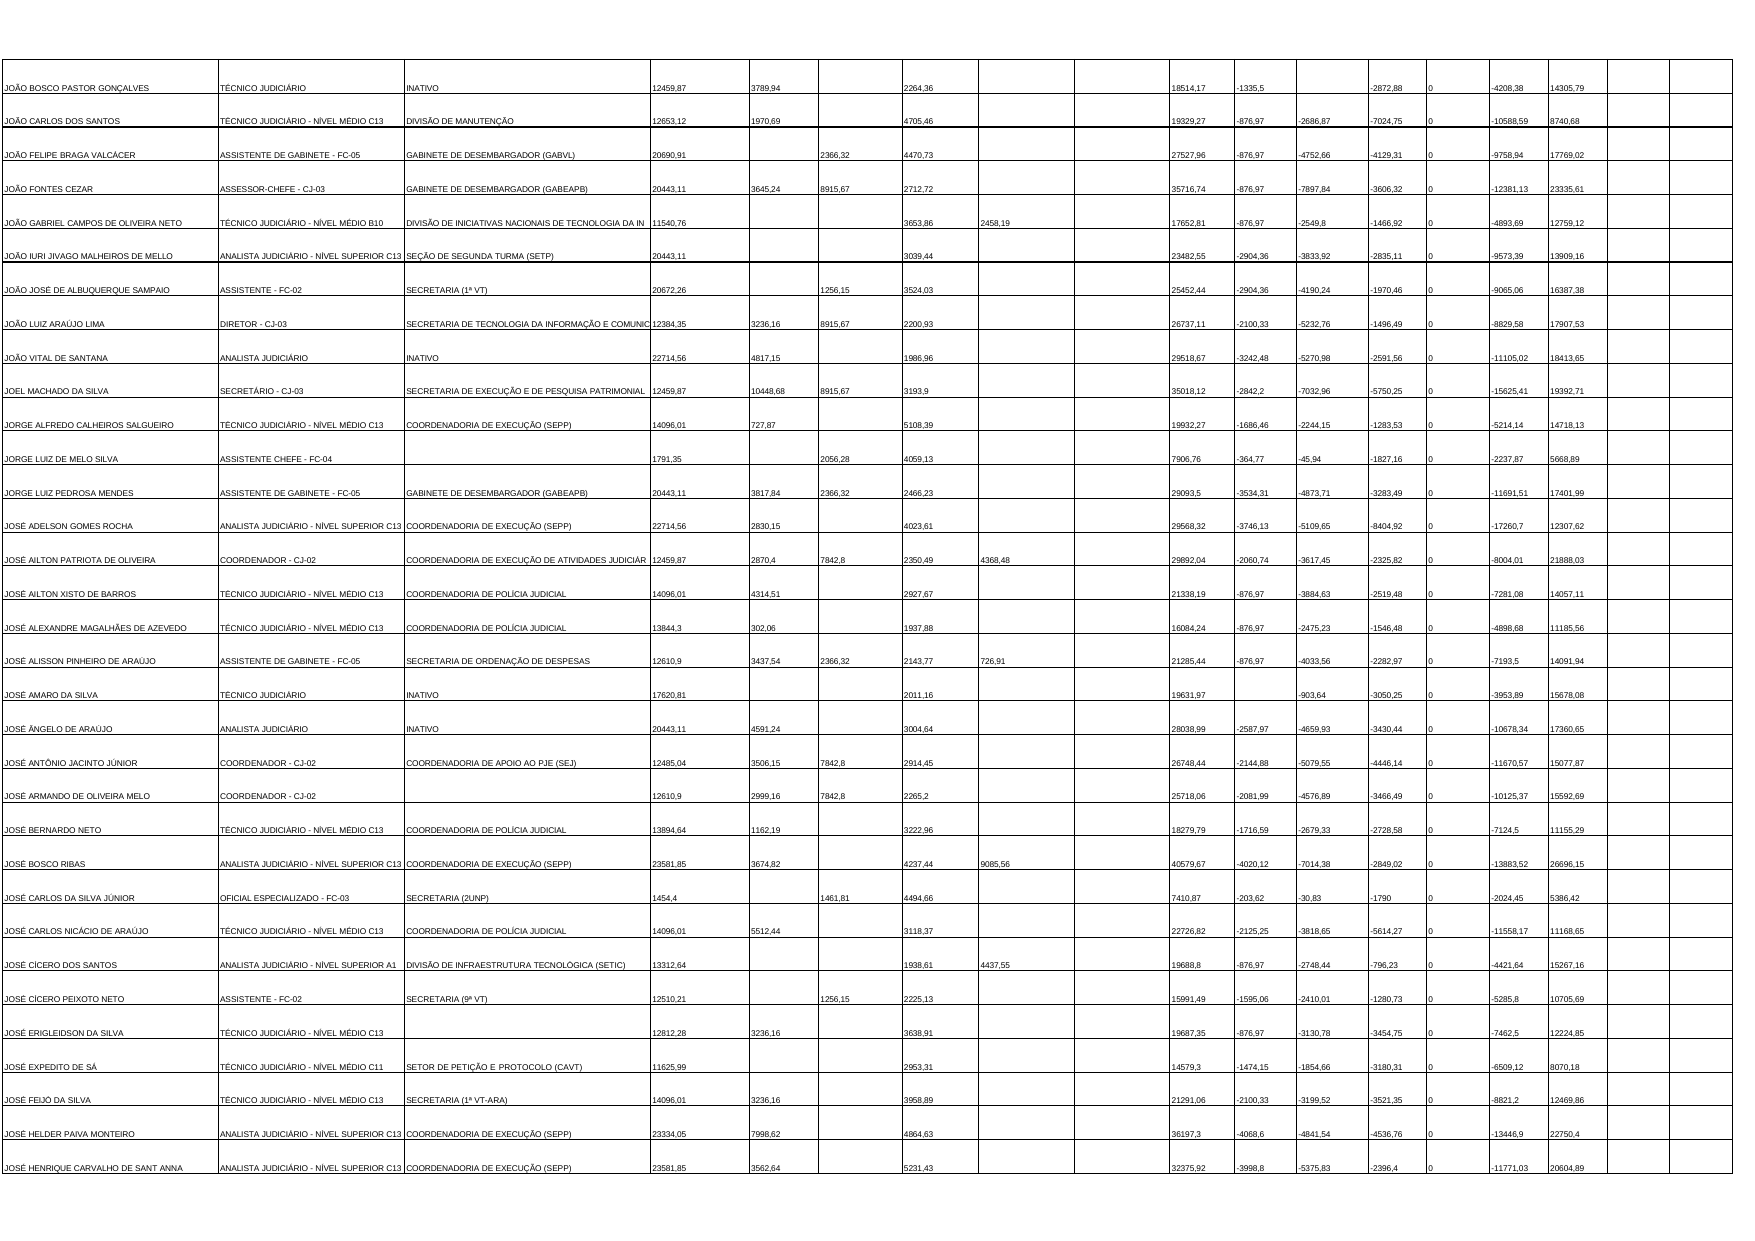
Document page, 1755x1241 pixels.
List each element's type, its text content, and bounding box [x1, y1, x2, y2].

table_cell -876,97 [1235, 161, 1296, 194]
table_cell 11168,65 [1549, 904, 1607, 937]
table_cell -1716,59 [1235, 803, 1296, 835]
table_cell [819, 1005, 902, 1038]
table_cell [979, 128, 1074, 160]
table_cell 17360,65 [1549, 701, 1607, 734]
table_cell [979, 330, 1074, 363]
table_cell -5109,65 [1297, 499, 1368, 532]
table_cell -4873,71 [1297, 465, 1368, 498]
table_cell 7842,8 [819, 769, 902, 802]
table_cell -4536,76 [1369, 1106, 1426, 1139]
table_cell 3004,64 [903, 701, 978, 734]
table_cell [1608, 1073, 1669, 1105]
table_cell [1670, 431, 1732, 464]
table_cell -4752,66 [1297, 128, 1368, 160]
table_cell -4576,89 [1297, 769, 1368, 802]
table_header 2264,36 [903, 60, 978, 93]
table_cell -2081,99 [1235, 769, 1296, 802]
table_cell [1608, 971, 1669, 1004]
table_cell [1075, 499, 1169, 532]
table_cell -2686,87 [1297, 94, 1368, 126]
table_cell 2830,15 [750, 499, 818, 532]
table_cell -13446,9 [1490, 1106, 1548, 1139]
table_header 12459,87 [651, 60, 749, 93]
table_cell 17769,02 [1549, 128, 1607, 160]
table_cell 12307,62 [1549, 499, 1607, 532]
table_cell COORDENADORIA DE POLÍCIA JUDICIAL [405, 600, 650, 633]
table_cell 0 [1427, 971, 1489, 1004]
table_cell [1075, 600, 1169, 633]
table_cell 3193,9 [903, 364, 978, 397]
table_cell -3050,25 [1369, 668, 1426, 700]
table_cell 4023,61 [903, 499, 978, 532]
table_cell [1608, 836, 1669, 869]
table_cell -9758,94 [1490, 128, 1548, 160]
table_cell [1075, 803, 1169, 835]
table_cell 7410,87 [1170, 870, 1234, 903]
table_cell SECRETÁRIO - CJ-03 [219, 364, 404, 397]
table_cell -7897,84 [1297, 161, 1368, 194]
table_cell [1670, 263, 1732, 295]
table_cell 23482,55 [1170, 229, 1234, 261]
table_cell 10705,69 [1549, 971, 1607, 1004]
table_cell -4841,54 [1297, 1106, 1368, 1139]
table_cell 3524,03 [903, 263, 978, 295]
table_header INATIVO [405, 60, 650, 93]
table_cell 0 [1427, 1106, 1489, 1139]
table_cell ASSISTENTE DE GABINETE - FC-05 [219, 465, 404, 498]
table_cell ANALISTA JUDICIÁRIO - NÍVEL SUPERIOR C13 [219, 1106, 404, 1139]
table_cell 8740,68 [1549, 94, 1607, 126]
table_cell ASSISTENTE - FC-02 [219, 263, 404, 295]
table_cell -11558,17 [1490, 904, 1548, 937]
table_cell 0 [1427, 229, 1489, 261]
table_cell -4190,24 [1297, 263, 1368, 295]
table_cell [1075, 971, 1169, 1004]
table_cell 4314,51 [750, 566, 818, 599]
table_cell 0 [1427, 769, 1489, 802]
table_cell 12224,85 [1549, 1005, 1607, 1038]
table_cell 3039,44 [903, 229, 978, 261]
table_cell [819, 229, 902, 261]
table_cell [1670, 465, 1732, 498]
table_cell GABINETE DE DESEMBARGADOR (GABVL) [405, 128, 650, 160]
table_cell 22750,4 [1549, 1106, 1607, 1139]
table_cell 2200,93 [903, 296, 978, 329]
table_cell -5079,55 [1297, 735, 1368, 768]
table_cell 2999,16 [750, 769, 818, 802]
table_cell 21338,19 [1170, 566, 1234, 599]
table_cell [405, 1005, 650, 1038]
table_cell [1670, 836, 1732, 869]
table_cell 3236,16 [750, 1073, 818, 1105]
table_cell -3998,8 [1235, 1140, 1296, 1173]
table_cell OFICIAL ESPECIALIZADO - FC-03 [219, 870, 404, 903]
table_cell 18279,79 [1170, 803, 1234, 835]
table_cell [1608, 803, 1669, 835]
table_cell 9085,56 [979, 836, 1074, 869]
table_cell 22714,56 [651, 499, 749, 532]
table_cell 14718,13 [1549, 398, 1607, 430]
table_cell 727,87 [750, 398, 818, 430]
table_cell [750, 431, 818, 464]
table_cell -8004,01 [1490, 533, 1548, 565]
table_cell [750, 263, 818, 295]
table_cell TÉCNICO JUDICIÁRIO - NÍVEL MÉDIO C13 [219, 398, 404, 430]
table_cell JOSÉ CARLOS DA SILVA JÚNIOR [3, 870, 218, 903]
table_cell [819, 600, 902, 633]
table_cell 2458,19 [979, 195, 1074, 228]
table_cell -30,83 [1297, 870, 1368, 903]
table_cell 15991,49 [1170, 971, 1234, 1004]
table_cell 2265,2 [903, 769, 978, 802]
table_cell TÉCNICO JUDICIÁRIO - NÍVEL MÉDIO C13 [219, 600, 404, 633]
table_cell 0 [1427, 668, 1489, 700]
table_cell 1461,81 [819, 870, 902, 903]
table_cell 12610,9 [651, 634, 749, 667]
table_cell [1670, 1039, 1732, 1072]
table_cell [1075, 1005, 1169, 1038]
table_cell JOSÉ ADELSON GOMES ROCHA [3, 499, 218, 532]
table_cell 17401,99 [1549, 465, 1607, 498]
table_cell [750, 938, 818, 970]
table_cell -9065,06 [1490, 263, 1548, 295]
table_cell [979, 701, 1074, 734]
table_cell TÉCNICO JUDICIÁRIO - NÍVEL MÉDIO C13 [219, 803, 404, 835]
table_cell 13844,3 [651, 600, 749, 633]
table_cell 12759,12 [1549, 195, 1607, 228]
table_cell -2125,25 [1235, 904, 1296, 937]
table_cell [1670, 1073, 1732, 1105]
table_cell DIVISÃO DE INFRAESTRUTURA TECNOLÓGICA (SETIC) [405, 938, 650, 970]
table_cell SECRETARIA (2UNP) [405, 870, 650, 903]
table_cell [1670, 296, 1732, 329]
table_cell 18413,65 [1549, 330, 1607, 363]
table_cell 0 [1427, 803, 1489, 835]
table_cell 21285,44 [1170, 634, 1234, 667]
table_cell -2549,8 [1297, 195, 1368, 228]
table_cell [1608, 229, 1669, 261]
table_cell 2056,28 [819, 431, 902, 464]
table_cell 19392,71 [1549, 364, 1607, 397]
table_cell TÉCNICO JUDICIÁRIO - NÍVEL MÉDIO C13 [219, 566, 404, 599]
table_cell [1608, 1106, 1669, 1139]
table_cell JOSÉ CARLOS NICÁCIO DE ARAÚJO [3, 904, 218, 937]
table_cell 0 [1427, 128, 1489, 160]
table_cell 12812,28 [651, 1005, 749, 1038]
table_cell [979, 668, 1074, 700]
table_cell 0 [1427, 263, 1489, 295]
table_cell -4020,12 [1235, 836, 1296, 869]
table_cell [819, 938, 902, 970]
table_cell 1986,96 [903, 330, 978, 363]
table_cell JOÃO VITAL DE SANTANA [3, 330, 218, 363]
table_cell [1608, 195, 1669, 228]
table_cell JOSÉ ARMANDO DE OLIVEIRA MELO [3, 769, 218, 802]
table_cell 15267,16 [1549, 938, 1607, 970]
table_cell [1608, 431, 1669, 464]
table_cell [1075, 431, 1169, 464]
table_cell COORDENADORIA DE EXECUÇÃO (SEPP) [405, 1140, 650, 1173]
table_cell 15678,08 [1549, 668, 1607, 700]
table_cell [1608, 1039, 1669, 1072]
table_cell SECRETARIA (9ª VT) [405, 971, 650, 1004]
table_cell -2679,33 [1297, 803, 1368, 835]
table_cell [1075, 161, 1169, 194]
table_cell -7193,5 [1490, 634, 1548, 667]
table_cell [979, 600, 1074, 633]
table_cell -796,23 [1369, 938, 1426, 970]
table_cell 0 [1427, 1005, 1489, 1038]
table_cell 0 [1427, 735, 1489, 768]
table_header 0 [1427, 60, 1489, 93]
table_cell 8915,67 [819, 364, 902, 397]
table_cell 11155,29 [1549, 803, 1607, 835]
table_cell TÉCNICO JUDICIÁRIO - NÍVEL MÉDIO C13 [219, 1073, 404, 1105]
table_cell JOÃO LUIZ ARAÚJO LIMA [3, 296, 218, 329]
table_cell 36197,3 [1170, 1106, 1234, 1139]
table_cell [979, 263, 1074, 295]
table_cell JOSÉ ALISSON PINHEIRO DE ARAÚJO [3, 634, 218, 667]
table_cell -7281,08 [1490, 566, 1548, 599]
table_cell [819, 1140, 902, 1173]
table_cell -3430,44 [1369, 701, 1426, 734]
table_cell -2475,23 [1297, 600, 1368, 633]
table_cell 0 [1427, 938, 1489, 970]
table_cell 35716,74 [1170, 161, 1234, 194]
table_cell 2225,13 [903, 971, 978, 1004]
table_cell 16387,38 [1549, 263, 1607, 295]
table_header JOÃO BOSCO PASTOR GONÇALVES [3, 60, 218, 93]
table_cell [1608, 769, 1669, 802]
table_cell 1454,4 [651, 870, 749, 903]
table_cell GABINETE DE DESEMBARGADOR (GABEAPB) [405, 161, 650, 194]
table_cell [750, 229, 818, 261]
table_cell [1608, 701, 1669, 734]
table_cell [819, 803, 902, 835]
table_cell [1670, 566, 1732, 599]
table_cell -10678,34 [1490, 701, 1548, 734]
table_cell [1075, 701, 1169, 734]
table_cell [1670, 533, 1732, 565]
table_cell JOSÉ ALEXANDRE MAGALHÃES DE AZEVEDO [3, 600, 218, 633]
table_cell [1075, 364, 1169, 397]
table_cell [1608, 600, 1669, 633]
table_cell 19687,35 [1170, 1005, 1234, 1038]
table_cell -5270,98 [1297, 330, 1368, 363]
table_cell JOSÉ EXPEDITO DE SÁ [3, 1039, 218, 1072]
table_cell [1670, 735, 1732, 768]
table_cell 7842,8 [819, 735, 902, 768]
table_cell -2237,87 [1490, 431, 1548, 464]
table_cell [1235, 668, 1296, 700]
table_cell JOSÉ FEIJÓ DA SILVA [3, 1073, 218, 1105]
table_cell 4470,73 [903, 128, 978, 160]
table_cell [979, 803, 1074, 835]
table_cell 12459,87 [651, 533, 749, 565]
table_cell -5232,76 [1297, 296, 1368, 329]
table_cell [1608, 668, 1669, 700]
table_cell 29892,04 [1170, 533, 1234, 565]
table_cell [819, 904, 902, 937]
table_cell -11670,57 [1490, 735, 1548, 768]
table_cell ASSISTENTE DE GABINETE - FC-05 [219, 128, 404, 160]
table_cell 8915,67 [819, 161, 902, 194]
table_cell 4059,13 [903, 431, 978, 464]
table_cell [1608, 904, 1669, 937]
table_cell -9573,39 [1490, 229, 1548, 261]
table_cell ASSISTENTE - FC-02 [219, 971, 404, 1004]
table_cell [1075, 668, 1169, 700]
table_cell TÉCNICO JUDICIÁRIO - NÍVEL MÉDIO C13 [219, 904, 404, 937]
table_cell 14096,01 [651, 1073, 749, 1105]
table_cell -8404,92 [1369, 499, 1426, 532]
table_cell [1670, 1106, 1732, 1139]
table_cell [1075, 1039, 1169, 1072]
table_cell 3437,54 [750, 634, 818, 667]
table_cell ANALISTA JUDICIÁRIO - NÍVEL SUPERIOR C13 [219, 1140, 404, 1173]
table_cell 20690,91 [651, 128, 749, 160]
table_cell -8829,58 [1490, 296, 1548, 329]
table_cell [1075, 634, 1169, 667]
table_cell [1670, 600, 1732, 633]
table_cell -8821,2 [1490, 1073, 1548, 1105]
table_cell [750, 128, 818, 160]
table_cell [1608, 566, 1669, 599]
table_cell -2587,97 [1235, 701, 1296, 734]
table_cell COORDENADORIA DE POLÍCIA JUDICIAL [405, 904, 650, 937]
table_cell [750, 1039, 818, 1072]
table_cell -5750,25 [1369, 364, 1426, 397]
table_cell 2366,32 [819, 634, 902, 667]
table_cell [1670, 971, 1732, 1004]
table_cell JOSÉ AMARO DA SILVA [3, 668, 218, 700]
table_cell -3283,49 [1369, 465, 1426, 498]
table_cell 2953,31 [903, 1039, 978, 1072]
table_cell [1670, 1005, 1732, 1038]
table_cell [1075, 296, 1169, 329]
table_cell ASSESSOR-CHEFE - CJ-03 [219, 161, 404, 194]
table_cell -1546,48 [1369, 600, 1426, 633]
table_cell -1686,46 [1235, 398, 1296, 430]
table_cell [819, 701, 902, 734]
table_cell [819, 398, 902, 430]
table_cell -3953,89 [1490, 668, 1548, 700]
table_cell 21291,06 [1170, 1073, 1234, 1105]
table_cell [1670, 195, 1732, 228]
table_cell [1670, 398, 1732, 430]
table_cell 10448,68 [750, 364, 818, 397]
table_cell -1970,46 [1369, 263, 1426, 295]
table_cell 3817,84 [750, 465, 818, 498]
table_cell -2835,11 [1369, 229, 1426, 261]
table_cell 17907,53 [1549, 296, 1607, 329]
table_cell JOÃO CARLOS DOS SANTOS [3, 94, 218, 126]
table_cell TÉCNICO JUDICIÁRIO - NÍVEL MÉDIO C11 [219, 1039, 404, 1072]
table_cell 3562,64 [750, 1140, 818, 1173]
table_cell 12384,35 [651, 296, 749, 329]
table_cell [1670, 364, 1732, 397]
table_cell [819, 195, 902, 228]
table_cell SECRETARIA DE ORDENAÇÃO DE DESPESAS [405, 634, 650, 667]
table_cell [1075, 870, 1169, 903]
table_cell [1670, 803, 1732, 835]
table_cell 20443,11 [651, 161, 749, 194]
table_cell 13894,64 [651, 803, 749, 835]
table_cell 2350,49 [903, 533, 978, 565]
table_cell 0 [1427, 533, 1489, 565]
table_cell -2728,58 [1369, 803, 1426, 835]
table_cell JOSÉ CÍCERO DOS SANTOS [3, 938, 218, 970]
table_cell JOSÉ ÂNGELO DE ARAÚJO [3, 701, 218, 734]
table_cell -2024,45 [1490, 870, 1548, 903]
table_cell -1283,53 [1369, 398, 1426, 430]
table_cell -11691,51 [1490, 465, 1548, 498]
table_cell 14579,3 [1170, 1039, 1234, 1072]
table_cell 0 [1427, 296, 1489, 329]
table_cell 12469,86 [1549, 1073, 1607, 1105]
table_cell -1466,92 [1369, 195, 1426, 228]
table_cell [979, 499, 1074, 532]
table_cell -3833,92 [1297, 229, 1368, 261]
table_cell -876,97 [1235, 1005, 1296, 1038]
table_cell -4893,69 [1490, 195, 1548, 228]
table_cell -11771,03 [1490, 1140, 1548, 1173]
table_cell [1608, 870, 1669, 903]
table_cell -876,97 [1235, 600, 1296, 633]
table_cell 2366,32 [819, 465, 902, 498]
table_cell JOSÉ CÍCERO PEIXOTO NETO [3, 971, 218, 1004]
table_cell -3199,52 [1297, 1073, 1368, 1105]
table_cell -5614,27 [1369, 904, 1426, 937]
table_cell 2466,23 [903, 465, 978, 498]
table_cell 2011,16 [903, 668, 978, 700]
table_cell [979, 161, 1074, 194]
table_cell -2100,33 [1235, 296, 1296, 329]
table_cell 23581,85 [651, 836, 749, 869]
table_cell 27527,96 [1170, 128, 1234, 160]
table_cell -1280,73 [1369, 971, 1426, 1004]
table_cell [1670, 128, 1732, 160]
table_cell SECRETARIA DE TECNOLOGIA DA INFORMAÇÃO E COMUNIC [405, 296, 650, 329]
table_cell 20443,11 [651, 701, 749, 734]
table_header 18514,17 [1170, 60, 1234, 93]
table_cell [979, 1073, 1074, 1105]
table_cell 1256,15 [819, 263, 902, 295]
table_cell [750, 668, 818, 700]
table_cell [979, 1106, 1074, 1139]
table_cell -1496,49 [1369, 296, 1426, 329]
table_cell SECRETARIA DE EXECUÇÃO E DE PESQUISA PATRIMONIAL [405, 364, 650, 397]
table_cell -13883,52 [1490, 836, 1548, 869]
table_cell [819, 1106, 902, 1139]
table_cell [1608, 465, 1669, 498]
table_cell 26696,15 [1549, 836, 1607, 869]
table_cell [979, 94, 1074, 126]
table_cell -2904,36 [1235, 229, 1296, 261]
table_cell -4129,31 [1369, 128, 1426, 160]
table_cell JOSÉ HELDER PAIVA MONTEIRO [3, 1106, 218, 1139]
table_cell 3653,86 [903, 195, 978, 228]
table_cell -876,97 [1235, 195, 1296, 228]
table_cell 22714,56 [651, 330, 749, 363]
table_cell TÉCNICO JUDICIÁRIO [219, 668, 404, 700]
table_cell ANALISTA JUDICIÁRIO [219, 701, 404, 734]
table_cell -3884,63 [1297, 566, 1368, 599]
table_cell -876,97 [1235, 938, 1296, 970]
table_cell [1075, 398, 1169, 430]
table_cell [979, 398, 1074, 430]
table_cell [1608, 94, 1669, 126]
table_cell -876,97 [1235, 634, 1296, 667]
table_cell -1854,66 [1297, 1039, 1368, 1072]
table_cell -3130,78 [1297, 1005, 1368, 1038]
table_cell -3466,49 [1369, 769, 1426, 802]
table_cell -3521,35 [1369, 1073, 1426, 1105]
table_cell 20672,26 [651, 263, 749, 295]
table_cell -4898,68 [1490, 600, 1548, 633]
table_cell [979, 1005, 1074, 1038]
table_cell 19932,27 [1170, 398, 1234, 430]
table_header -2872,88 [1369, 60, 1426, 93]
table_cell [819, 1073, 902, 1105]
table_cell 726,91 [979, 634, 1074, 667]
table_cell JOSÉ ERIGLEIDSON DA SILVA [3, 1005, 218, 1038]
table_cell SETOR DE PETIÇÃO E PROTOCOLO (CAVT) [405, 1039, 650, 1072]
table_cell [1608, 398, 1669, 430]
table_cell 21888,03 [1549, 533, 1607, 565]
table_cell -1790 [1369, 870, 1426, 903]
table_cell ANALISTA JUDICIÁRIO - NÍVEL SUPERIOR C13 [219, 229, 404, 261]
table_cell 28038,99 [1170, 701, 1234, 734]
table_cell 3118,37 [903, 904, 978, 937]
table_cell 2927,67 [903, 566, 978, 599]
table_cell [1075, 1140, 1169, 1173]
table_cell 0 [1427, 566, 1489, 599]
table_cell [1670, 499, 1732, 532]
table_cell -5285,8 [1490, 971, 1548, 1004]
table_cell -6509,12 [1490, 1039, 1548, 1072]
table_cell -3746,13 [1235, 499, 1296, 532]
table_cell -2244,15 [1297, 398, 1368, 430]
table_cell -3180,31 [1369, 1039, 1426, 1072]
table_cell [1075, 263, 1169, 295]
table_cell DIVISÃO DE MANUTENÇÃO [405, 94, 650, 126]
table_cell 20443,11 [651, 229, 749, 261]
table_cell 2870,4 [750, 533, 818, 565]
table_cell -5214,14 [1490, 398, 1548, 430]
table_cell [1075, 465, 1169, 498]
table_cell [750, 195, 818, 228]
table_cell 11185,56 [1549, 600, 1607, 633]
table_cell 2143,77 [903, 634, 978, 667]
table_cell DIRETOR - CJ-03 [219, 296, 404, 329]
table_cell [1608, 161, 1669, 194]
table_cell [1670, 870, 1732, 903]
table_cell 2712,72 [903, 161, 978, 194]
table_cell COORDENADOR - CJ-02 [219, 533, 404, 565]
table_cell [1075, 195, 1169, 228]
table_header -4208,38 [1490, 60, 1548, 93]
table_cell -7124,5 [1490, 803, 1548, 835]
table_cell 19631,97 [1170, 668, 1234, 700]
table_cell [1075, 330, 1169, 363]
table_cell -2396,4 [1369, 1140, 1426, 1173]
table_cell COORDENADORIA DE EXECUÇÃO (SEPP) [405, 1106, 650, 1139]
table_cell [979, 296, 1074, 329]
table_cell 12610,9 [651, 769, 749, 802]
table_cell 0 [1427, 600, 1489, 633]
table_cell 13909,16 [1549, 229, 1607, 261]
table_header [1075, 60, 1169, 93]
table_cell 3236,16 [750, 1005, 818, 1038]
table_cell -2144,88 [1235, 735, 1296, 768]
table_cell [979, 870, 1074, 903]
table_cell [405, 769, 650, 802]
table_cell -45,94 [1297, 431, 1368, 464]
table_cell COORDENADORIA DE EXECUÇÃO (SEPP) [405, 398, 650, 430]
table_cell 0 [1427, 1140, 1489, 1173]
table_cell [405, 431, 650, 464]
table_cell [1608, 296, 1669, 329]
table_cell [979, 735, 1074, 768]
table_cell [1075, 1073, 1169, 1105]
table_header [1297, 60, 1368, 93]
table_cell 7998,62 [750, 1106, 818, 1139]
table_cell 1970,69 [750, 94, 818, 126]
table_cell -4659,93 [1297, 701, 1368, 734]
table_cell 4864,63 [903, 1106, 978, 1139]
table_cell -3617,45 [1297, 533, 1368, 565]
table_cell JOÃO IURI JIVAGO MALHEIROS DE MELLO [3, 229, 218, 261]
table_cell 14096,01 [651, 904, 749, 937]
table_cell 0 [1427, 701, 1489, 734]
table_cell GABINETE DE DESEMBARGADOR (GABEAPB) [405, 465, 650, 498]
table_header [1608, 60, 1669, 93]
table_cell [1670, 634, 1732, 667]
table_cell [1075, 836, 1169, 869]
table_cell -11105,02 [1490, 330, 1548, 363]
table_cell [1670, 668, 1732, 700]
table_cell [819, 668, 902, 700]
table_cell 16084,24 [1170, 600, 1234, 633]
table_cell [1075, 769, 1169, 802]
table_cell [1670, 1140, 1732, 1173]
table_cell DIVISÃO DE INICIATIVAS NACIONAIS DE TECNOLOGIA DA IN [405, 195, 650, 228]
table_cell COORDENADORIA DE APOIO AO PJE (SEJ) [405, 735, 650, 768]
table_cell 17620,81 [651, 668, 749, 700]
table_cell 5386,42 [1549, 870, 1607, 903]
table_cell 29568,32 [1170, 499, 1234, 532]
table_cell [819, 566, 902, 599]
table_cell 0 [1427, 431, 1489, 464]
table_cell [1608, 634, 1669, 667]
table_cell -2060,74 [1235, 533, 1296, 565]
table_cell 0 [1427, 499, 1489, 532]
table_cell 4817,15 [750, 330, 818, 363]
table_cell 8915,67 [819, 296, 902, 329]
table_cell [1608, 330, 1669, 363]
table_cell 1937,88 [903, 600, 978, 633]
table_cell [1075, 128, 1169, 160]
table_cell 3958,89 [903, 1073, 978, 1105]
table_cell -2591,56 [1369, 330, 1426, 363]
table_cell JOSÉ BOSCO RIBAS [3, 836, 218, 869]
table_cell -364,77 [1235, 431, 1296, 464]
table_cell [819, 836, 902, 869]
table_cell -2410,01 [1297, 971, 1368, 1004]
table_cell [979, 566, 1074, 599]
table_cell SEÇÃO DE SEGUNDA TURMA (SETP) [405, 229, 650, 261]
table_cell -15625,41 [1490, 364, 1548, 397]
table_cell ASSISTENTE CHEFE - FC-04 [219, 431, 404, 464]
table_header 3789,94 [750, 60, 818, 93]
table_cell 2914,45 [903, 735, 978, 768]
table_cell 1938,61 [903, 938, 978, 970]
table_cell -2849,02 [1369, 836, 1426, 869]
table_cell [1608, 533, 1669, 565]
table_cell 26748,44 [1170, 735, 1234, 768]
table_cell JOSÉ AILTON XISTO DE BARROS [3, 566, 218, 599]
table_header [1670, 60, 1732, 93]
table_cell 12510,21 [651, 971, 749, 1004]
table_cell [1608, 128, 1669, 160]
table_cell 0 [1427, 398, 1489, 430]
table_cell 11540,76 [651, 195, 749, 228]
table_cell 0 [1427, 904, 1489, 937]
table_cell 7906,76 [1170, 431, 1234, 464]
table_cell 0 [1427, 1039, 1489, 1072]
table_cell ANALISTA JUDICIÁRIO - NÍVEL SUPERIOR C13 [219, 836, 404, 869]
table_cell 4237,44 [903, 836, 978, 869]
table_cell ANALISTA JUDICIÁRIO - NÍVEL SUPERIOR C13 [219, 499, 404, 532]
table_cell [979, 1140, 1074, 1173]
table_cell [819, 330, 902, 363]
table_cell [979, 364, 1074, 397]
table_cell 3645,24 [750, 161, 818, 194]
table_cell JORGE LUIZ DE MELO SILVA [3, 431, 218, 464]
table_cell 5668,89 [1549, 431, 1607, 464]
table_cell JOSÉ ANTÔNIO JACINTO JÚNIOR [3, 735, 218, 768]
table_cell [979, 971, 1074, 1004]
table_header TÉCNICO JUDICIÁRIO [219, 60, 404, 93]
table_cell INATIVO [405, 330, 650, 363]
table_cell SECRETARIA (1ª VT) [405, 263, 650, 295]
table_cell 0 [1427, 364, 1489, 397]
table_cell [1608, 1140, 1669, 1173]
table_cell -2842,2 [1235, 364, 1296, 397]
table_cell -3454,75 [1369, 1005, 1426, 1038]
table_cell [1075, 1106, 1169, 1139]
table_cell 20443,11 [651, 465, 749, 498]
table_cell 15077,87 [1549, 735, 1607, 768]
table_cell ASSISTENTE DE GABINETE - FC-05 [219, 634, 404, 667]
table_cell [979, 904, 1074, 937]
table_cell JORGE ALFREDO CALHEIROS SALGUEIRO [3, 398, 218, 430]
table_cell 4437,55 [979, 938, 1074, 970]
table_cell TÉCNICO JUDICIÁRIO - NÍVEL MÉDIO C13 [219, 1005, 404, 1038]
table_cell 3638,91 [903, 1005, 978, 1038]
table_cell 0 [1427, 1073, 1489, 1105]
table_cell JOÃO JOSÉ DE ALBUQUERQUE SAMPAIO [3, 263, 218, 295]
table_cell 32375,92 [1170, 1140, 1234, 1173]
table_cell 7842,8 [819, 533, 902, 565]
table_cell -4446,14 [1369, 735, 1426, 768]
table_cell -1827,16 [1369, 431, 1426, 464]
table_cell -10588,59 [1490, 94, 1548, 126]
table_cell [1075, 533, 1169, 565]
table_cell 23581,85 [651, 1140, 749, 1173]
table_cell [1670, 330, 1732, 363]
table_cell [819, 94, 902, 126]
table_cell [1075, 735, 1169, 768]
table_cell -10125,37 [1490, 769, 1548, 802]
table_cell -3818,65 [1297, 904, 1368, 937]
table_cell INATIVO [405, 701, 650, 734]
table_cell [1075, 904, 1169, 937]
table_cell -2325,82 [1369, 533, 1426, 565]
table_cell -4421,64 [1490, 938, 1548, 970]
table_cell 4494,66 [903, 870, 978, 903]
table_cell 0 [1427, 330, 1489, 363]
table_cell 3222,96 [903, 803, 978, 835]
table_cell -2904,36 [1235, 263, 1296, 295]
table_cell JORGE LUIZ PEDROSA MENDES [3, 465, 218, 498]
table_cell [819, 1039, 902, 1072]
table_cell 23334,05 [651, 1106, 749, 1139]
table_cell JOÃO FONTES CEZAR [3, 161, 218, 194]
table_cell -2519,48 [1369, 566, 1426, 599]
table_cell -7032,96 [1297, 364, 1368, 397]
table_cell 1256,15 [819, 971, 902, 1004]
table_cell 3236,16 [750, 296, 818, 329]
table_cell [1670, 904, 1732, 937]
table_cell -7014,38 [1297, 836, 1368, 869]
table_cell 1162,19 [750, 803, 818, 835]
table_cell 3674,82 [750, 836, 818, 869]
table_cell [979, 1039, 1074, 1072]
table_cell COORDENADORIA DE EXECUÇÃO (SEPP) [405, 499, 650, 532]
table_cell [1670, 161, 1732, 194]
table_cell JOSÉ AILTON PATRIOTA DE OLIVEIRA [3, 533, 218, 565]
table_cell [1608, 364, 1669, 397]
table_cell 4591,24 [750, 701, 818, 734]
table_cell -3534,31 [1235, 465, 1296, 498]
table_cell ANALISTA JUDICIÁRIO - NÍVEL SUPERIOR A1 [219, 938, 404, 970]
table_cell COORDENADORIA DE POLÍCIA JUDICIAL [405, 803, 650, 835]
table_cell -4068,6 [1235, 1106, 1296, 1139]
table_cell -12381,13 [1490, 161, 1548, 194]
table_cell 29093,5 [1170, 465, 1234, 498]
table_cell 0 [1427, 161, 1489, 194]
table_cell COORDENADORIA DE EXECUÇÃO DE ATIVIDADES JUDICIÁR [405, 533, 650, 565]
table_cell -1474,15 [1235, 1039, 1296, 1072]
table_header 14305,79 [1549, 60, 1607, 93]
table_cell 0 [1427, 94, 1489, 126]
table_cell JOEL MACHADO DA SILVA [3, 364, 218, 397]
table_cell 12485,04 [651, 735, 749, 768]
table_cell 0 [1427, 465, 1489, 498]
table_cell 0 [1427, 195, 1489, 228]
table_cell 14057,11 [1549, 566, 1607, 599]
table_cell [979, 769, 1074, 802]
table_cell JOÃO GABRIEL CAMPOS DE OLIVEIRA NETO [3, 195, 218, 228]
table_cell -7462,5 [1490, 1005, 1548, 1038]
table_cell [1608, 263, 1669, 295]
table_cell 5108,39 [903, 398, 978, 430]
table_cell 14091,94 [1549, 634, 1607, 667]
table_cell -17260,7 [1490, 499, 1548, 532]
table_cell 13312,64 [651, 938, 749, 970]
table_cell 15592,69 [1549, 769, 1607, 802]
table_cell 35018,12 [1170, 364, 1234, 397]
table_cell 29518,67 [1170, 330, 1234, 363]
table_cell -7024,75 [1369, 94, 1426, 126]
table_cell JOSÉ BERNARDO NETO [3, 803, 218, 835]
table_cell 1791,35 [651, 431, 749, 464]
table_cell 302,06 [750, 600, 818, 633]
table_cell -3606,32 [1369, 161, 1426, 194]
table_cell COORDENADOR - CJ-02 [219, 769, 404, 802]
table_cell [1670, 229, 1732, 261]
table_cell [979, 431, 1074, 464]
table_cell [979, 465, 1074, 498]
table_cell 0 [1427, 870, 1489, 903]
table_cell -2748,44 [1297, 938, 1368, 970]
table_cell 8070,18 [1549, 1039, 1607, 1072]
table_cell [1670, 938, 1732, 970]
table_cell [1608, 735, 1669, 768]
table_cell 20604,89 [1549, 1140, 1607, 1173]
table_cell [1670, 769, 1732, 802]
table_cell [750, 971, 818, 1004]
table_cell 17652,81 [1170, 195, 1234, 228]
table_cell -5375,83 [1297, 1140, 1368, 1173]
table_cell 14096,01 [651, 566, 749, 599]
table_cell 3506,15 [750, 735, 818, 768]
table_cell [1608, 1005, 1669, 1038]
table_cell -903,64 [1297, 668, 1368, 700]
table_cell -876,97 [1235, 566, 1296, 599]
table_cell [1608, 499, 1669, 532]
table_cell 40579,67 [1170, 836, 1234, 869]
table_cell -3242,48 [1235, 330, 1296, 363]
table_cell 23335,61 [1549, 161, 1607, 194]
table_cell -203,62 [1235, 870, 1296, 903]
table_cell COORDENADOR - CJ-02 [219, 735, 404, 768]
table_cell [750, 870, 818, 903]
table_cell INATIVO [405, 668, 650, 700]
table_cell 19688,8 [1170, 938, 1234, 970]
table_cell [1608, 938, 1669, 970]
table_cell ANALISTA JUDICIÁRIO [219, 330, 404, 363]
table_cell 14096,01 [651, 398, 749, 430]
table_cell JOÃO FELIPE BRAGA VALCÁCER [3, 128, 218, 160]
table_cell COORDENADORIA DE POLÍCIA JUDICIAL [405, 566, 650, 599]
table_cell 26737,11 [1170, 296, 1234, 329]
table_cell [1075, 229, 1169, 261]
table_cell [1075, 938, 1169, 970]
table_cell 5231,43 [903, 1140, 978, 1173]
table_cell [1075, 94, 1169, 126]
table_cell 25452,44 [1170, 263, 1234, 295]
table_cell 5512,44 [750, 904, 818, 937]
table_cell -1595,06 [1235, 971, 1296, 1004]
table_cell [819, 499, 902, 532]
table_cell SECRETARIA (1ª VT-ARA) [405, 1073, 650, 1105]
table_cell 12459,87 [651, 364, 749, 397]
table_cell 4368,48 [979, 533, 1074, 565]
table_header [819, 60, 902, 93]
table_cell COORDENADORIA DE EXECUÇÃO (SEPP) [405, 836, 650, 869]
table_cell 0 [1427, 634, 1489, 667]
table_cell 0 [1427, 836, 1489, 869]
table_cell [1075, 566, 1169, 599]
table_cell TÉCNICO JUDICIÁRIO - NÍVEL MÉDIO B10 [219, 195, 404, 228]
table_cell 22726,82 [1170, 904, 1234, 937]
table_cell 4705,46 [903, 94, 978, 126]
table_cell -4033,56 [1297, 634, 1368, 667]
table_cell 25718,06 [1170, 769, 1234, 802]
table_header -1335,5 [1235, 60, 1296, 93]
table_cell TÉCNICO JUDICIÁRIO - NÍVEL MÉDIO C13 [219, 94, 404, 126]
table_cell -876,97 [1235, 128, 1296, 160]
table_cell 12653,12 [651, 94, 749, 126]
table_cell -2100,33 [1235, 1073, 1296, 1105]
table_cell JOSÉ HENRIQUE CARVALHO DE SANT ANNA [3, 1140, 218, 1173]
table_cell -2282,97 [1369, 634, 1426, 667]
table_header [979, 60, 1074, 93]
table_cell 2366,32 [819, 128, 902, 160]
table_cell 19329,27 [1170, 94, 1234, 126]
table_cell -876,97 [1235, 94, 1296, 126]
table_cell [1670, 701, 1732, 734]
table_cell 11625,99 [651, 1039, 749, 1072]
table_cell [979, 229, 1074, 261]
table_cell [1670, 94, 1732, 126]
